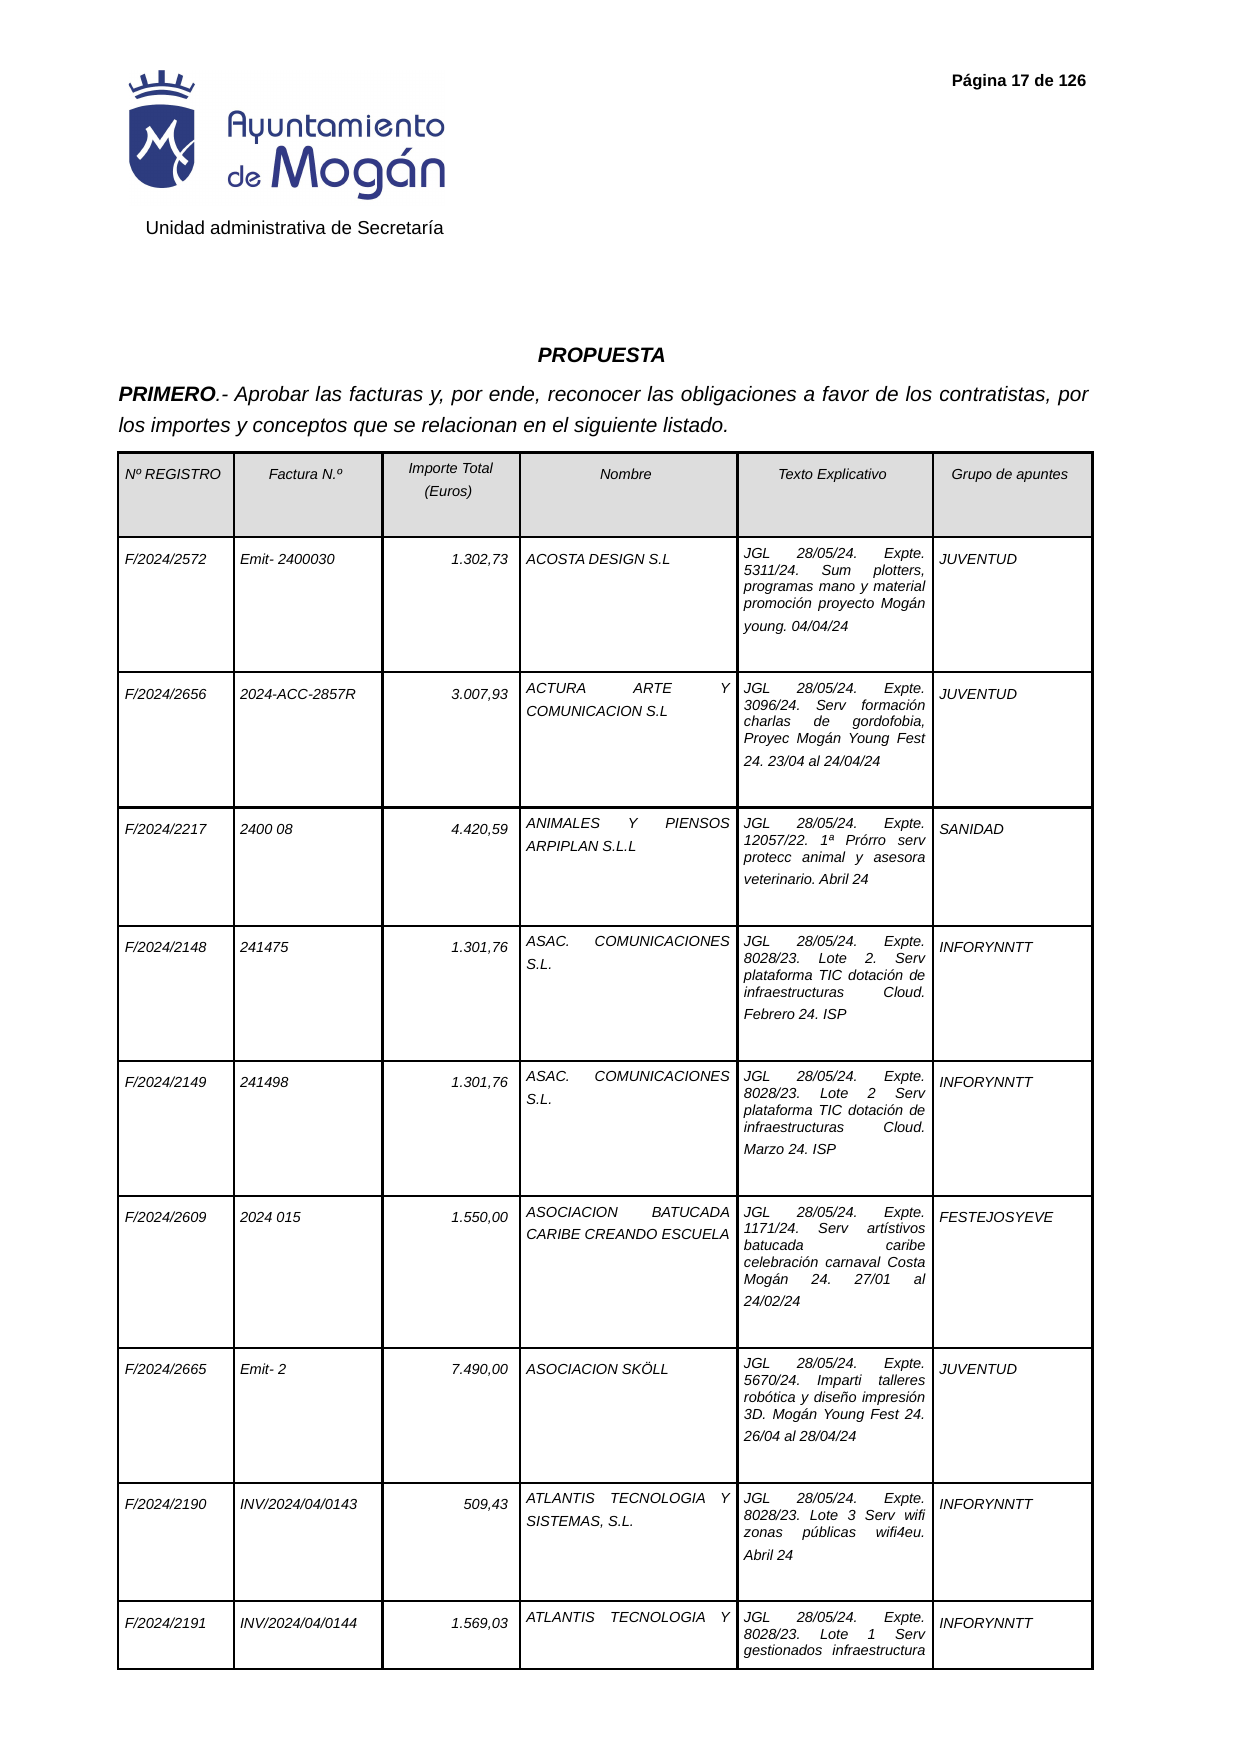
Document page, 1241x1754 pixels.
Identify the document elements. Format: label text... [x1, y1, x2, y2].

table_cell F/2024/2609 [119, 1197, 233, 1347]
table_cell 2400 08 [235, 809, 381, 925]
table_cell ASOCIACION BATUCADA CARIBE CREANDO ESCUELA [521, 1197, 736, 1347]
table_cell 1.301,76 [384, 1062, 519, 1195]
table_cell JGL 28/05/24. Expte. 8028/23. Lote 2 Serv plataforma TIC dotación de infraestructuras Cloud. Marzo 24. ISP [739, 1062, 932, 1195]
table_header Nombre [521, 454, 736, 536]
table_cell JUVENTUD [934, 1349, 1091, 1482]
table_header Grupo de apuntes [934, 454, 1091, 536]
table_cell INFORYNNTT [934, 1602, 1091, 1668]
table_cell JGL 28/05/24. Expte. 8028/23. Lote 2. Serv plataforma TIC dotación de infraestructuras Cloud. Febrero 24. ISP [739, 927, 932, 1060]
text PROPUESTA [118, 335, 1092, 369]
table_cell F/2024/2656 [119, 673, 233, 806]
table_cell F/2024/2217 [119, 809, 233, 925]
table_cell 241475 [235, 927, 381, 1060]
table_cell ATLANTIS TECNOLOGIA Y SISTEMAS, S.L. [521, 1484, 736, 1600]
table_cell JGL 28/05/24. Expte. 12057/22. 1ª Prórro serv protecc animal y asesora veterinario. Abril 24 [739, 809, 932, 925]
text PRIMERO.- Aprobar las facturas y, por ende, reconocer las obligaciones a favor de los contratistas, por los importes y conceptos que se relacionan en el siguiente listado. [118, 381, 1092, 439]
table_header Nº REGISTRO [119, 454, 233, 536]
table_cell F/2024/2572 [119, 538, 233, 671]
table_cell F/2024/2190 [119, 1484, 233, 1600]
table_cell 2024-ACC-2857R [235, 673, 381, 806]
table_cell 2024 015 [235, 1197, 381, 1347]
table_cell 1.302,73 [384, 538, 519, 671]
table_cell ANIMALES Y PIENSOS ARPIPLAN S.L.L [521, 809, 736, 925]
table_cell ASAC. COMUNICACIONES S.L. [521, 927, 736, 1060]
table_header Factura N.º [235, 454, 381, 536]
table_cell ASAC. COMUNICACIONES S.L. [521, 1062, 736, 1195]
table_cell FESTEJOSYEVE [934, 1197, 1091, 1347]
table_cell INV/2024/04/0144 [235, 1602, 381, 1668]
table_cell ATLANTIS TECNOLOGIA Y [521, 1602, 736, 1668]
table_cell JGL 28/05/24. Expte. 5311/24. Sum plotters, programas mano y material promoción proyecto Mogán young. 04/04/24 [739, 538, 932, 671]
table_cell JUVENTUD [934, 673, 1091, 806]
table_cell 3.007,93 [384, 673, 519, 806]
table_cell Emit- 2 [235, 1349, 381, 1482]
table_cell F/2024/2149 [119, 1062, 233, 1195]
table_cell 509,43 [384, 1484, 519, 1600]
table_cell JUVENTUD [934, 538, 1091, 671]
table_header Texto Explicativo [739, 454, 932, 536]
table_cell JGL 28/05/24. Expte. 1171/24. Serv artístivos batucada caribe celebración carnaval Costa Mogán 24. 27/01 al 24/02/24 [739, 1197, 932, 1347]
table_cell 7.490,00 [384, 1349, 519, 1482]
table_cell JGL 28/05/24. Expte. 8028/23. Lote 3 Serv wifi zonas públicas wifi4eu. Abril 24 [739, 1484, 932, 1600]
table_header Importe Total (Euros) [384, 454, 519, 536]
table_cell 1.550,00 [384, 1197, 519, 1347]
table_cell INFORYNNTT [934, 1484, 1091, 1600]
table_cell F/2024/2148 [119, 927, 233, 1060]
table_cell INV/2024/04/0143 [235, 1484, 381, 1600]
table_cell JGL 28/05/24. Expte. 8028/23. Lote 1 Serv gestionados infraestructura [739, 1602, 932, 1668]
table_cell ASOCIACION SKÖLL [521, 1349, 736, 1482]
table_cell F/2024/2191 [119, 1602, 233, 1668]
table_cell ACOSTA DESIGN S.L [521, 538, 736, 671]
table_cell F/2024/2665 [119, 1349, 233, 1482]
table_cell JGL 28/05/24. Expte. 5670/24. Imparti talleres robótica y diseño impresión 3D. Mogán Young Fest 24. 26/04 al 28/04/24 [739, 1349, 932, 1482]
table_cell Emit- 2400030 [235, 538, 381, 671]
table_cell ACTURA ARTE Y COMUNICACION S.L [521, 673, 736, 806]
table_cell SANIDAD [934, 809, 1091, 925]
table_cell 1.569,03 [384, 1602, 519, 1668]
table_cell JGL 28/05/24. Expte. 3096/24. Serv formación charlas de gordofobia, Proyec Mogán Young Fest 24. 23/04 al 24/04/24 [739, 673, 932, 806]
table_cell INFORYNNTT [934, 927, 1091, 1060]
table_cell 1.301,76 [384, 927, 519, 1060]
table_cell 241498 [235, 1062, 381, 1195]
table_cell INFORYNNTT [934, 1062, 1091, 1195]
table_cell 4.420,59 [384, 809, 519, 925]
picture [128, 70, 445, 206]
